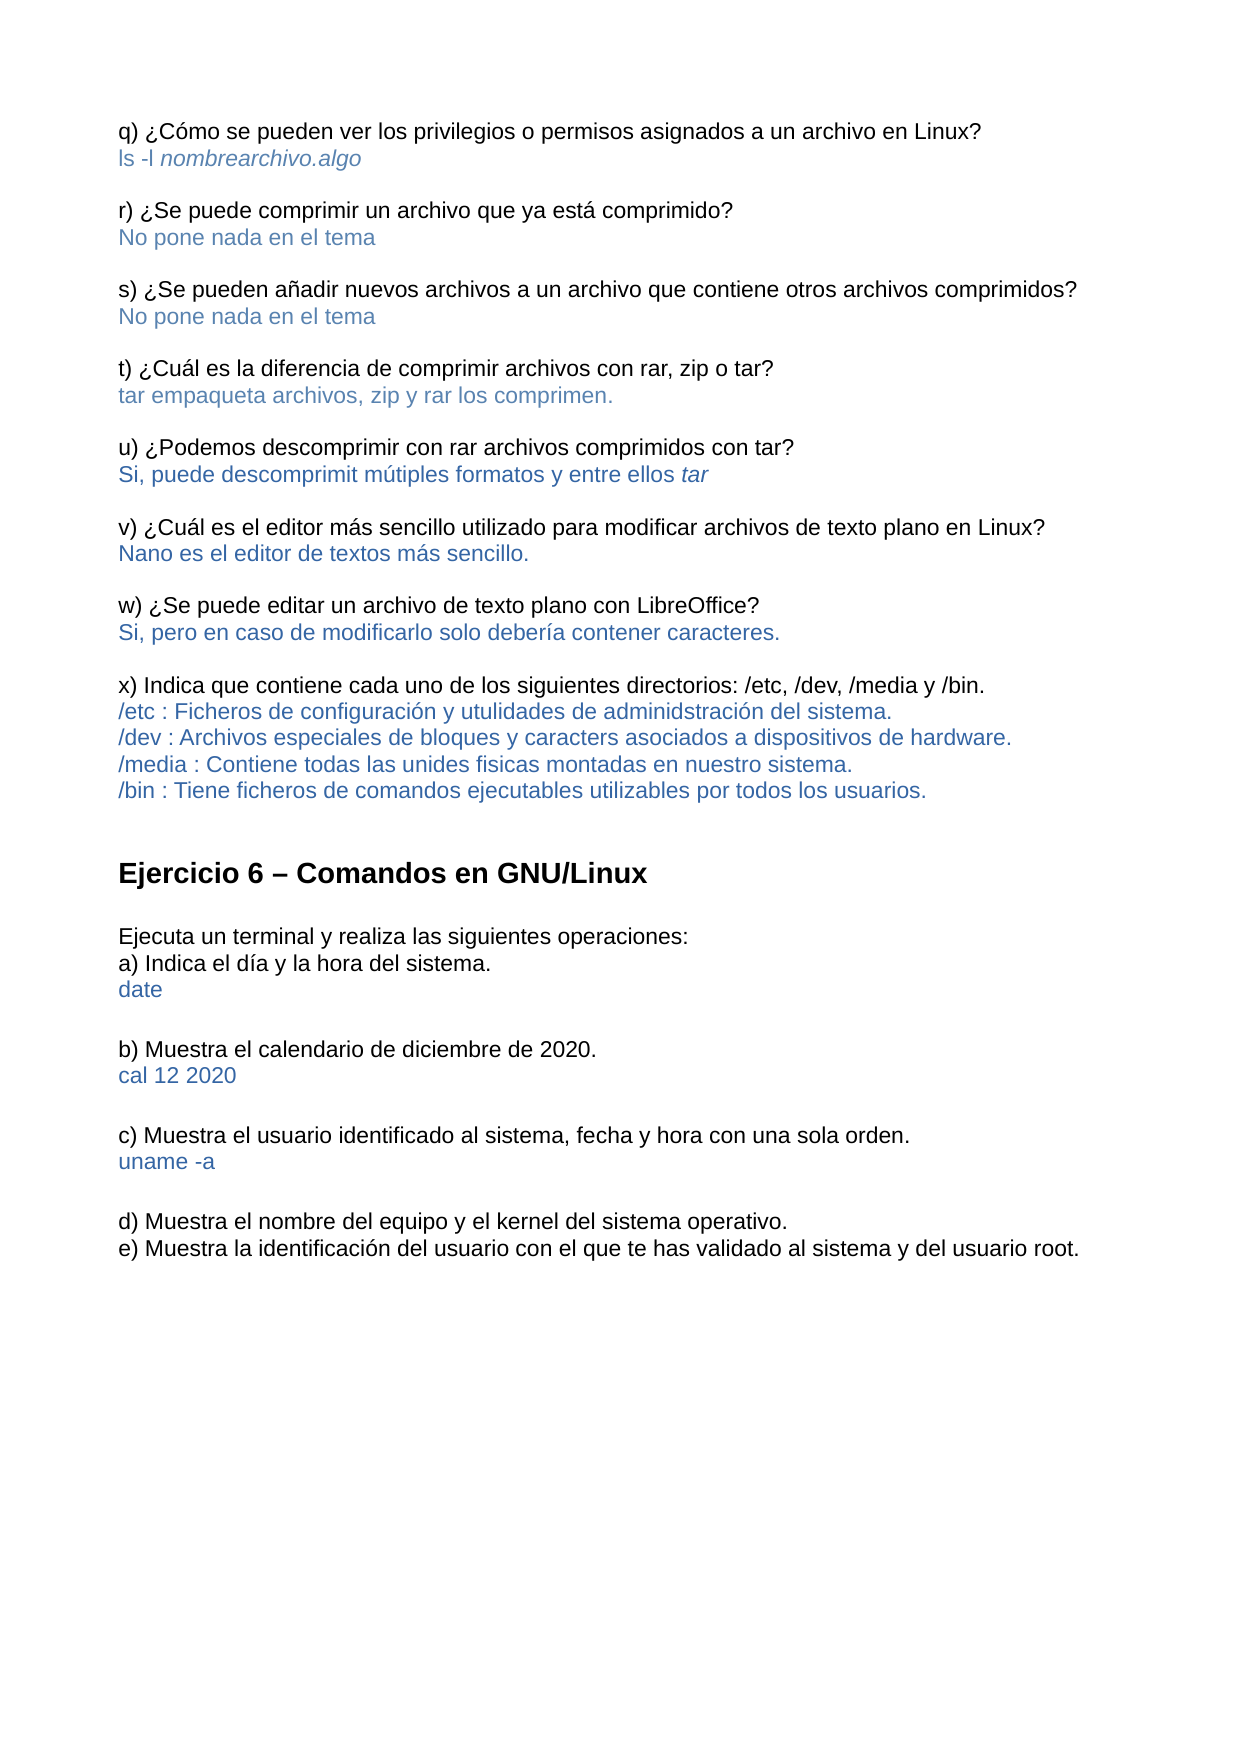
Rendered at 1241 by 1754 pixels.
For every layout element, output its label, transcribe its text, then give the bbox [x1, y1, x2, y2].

text /media : Contiene todas las unides fisicas montadas en nuestro sistema. [118, 751, 1122, 777]
text b) Muestra el calendario de diciembre de 2020. [118, 1036, 1122, 1062]
text cal 12 2020 [118, 1062, 1122, 1088]
text ls -l nombrearchivo.algo [118, 144, 1122, 171]
text w) ¿Se puede editar un archivo de texto plano con LibreOffice? [118, 592, 1122, 619]
text No pone nada en el tema [118, 303, 1122, 329]
text r) ¿Se puede comprimir un archivo que ya está comprimido? [118, 197, 1122, 223]
text /etc : Ficheros de configuración y utulidades de adminidstración del sistema. [118, 698, 1122, 724]
text x) Indica que contiene cada uno de los siguientes directorios: /etc, /dev, /media y /bin. [118, 672, 1122, 698]
text Si, puede descomprimit mútiples formatos y entre ellos tar [118, 461, 1122, 487]
text /dev : Archivos especiales de bloques y caracters asociados a dispositivos de hardware. [118, 724, 1122, 751]
text /bin : Tiene ficheros de comandos ejecutables utilizables por todos los usuarios. [118, 777, 1122, 803]
text v) ¿Cuál es el editor más sencillo utilizado para modificar archivos de texto plano en Linux? [118, 513, 1122, 540]
text a) Indica el día y la hora del sistema. [118, 949, 1122, 976]
text t) ¿Cuál es la diferencia de comprimir archivos con rar, zip o tar? [118, 355, 1122, 382]
text date [118, 976, 1122, 1002]
text No pone nada en el tema [118, 223, 1122, 250]
text u) ¿Podemos descomprimir con rar archivos comprimidos con tar? [118, 434, 1122, 461]
text c) Muestra el usuario identificado al sistema, fecha y hora con una sola orden. [118, 1122, 1122, 1148]
text e) Muestra la identificación del usuario con el que te has validado al sistema y del usuario root. [118, 1234, 1122, 1261]
text Ejercicio 6 – Comandos en GNU/Linux [118, 856, 1122, 889]
text s) ¿Se pueden añadir nuevos archivos a un archivo que contiene otros archivos comprimidos? [118, 276, 1122, 303]
text Si, pero en caso de modificarlo solo debería contener caracteres. [118, 619, 1122, 645]
text uname -a [118, 1148, 1122, 1175]
text q) ¿Cómo se pueden ver los privilegios o permisos asignados a un archivo en Linux? [118, 118, 1122, 144]
text d) Muestra el nombre del equipo y el kernel del sistema operativo. [118, 1208, 1122, 1234]
text tar empaqueta archivos, zip y rar los comprimen. [118, 382, 1122, 408]
text Ejecuta un terminal y realiza las siguientes operaciones: [118, 923, 1122, 949]
text Nano es el editor de textos más sencillo. [118, 540, 1122, 566]
